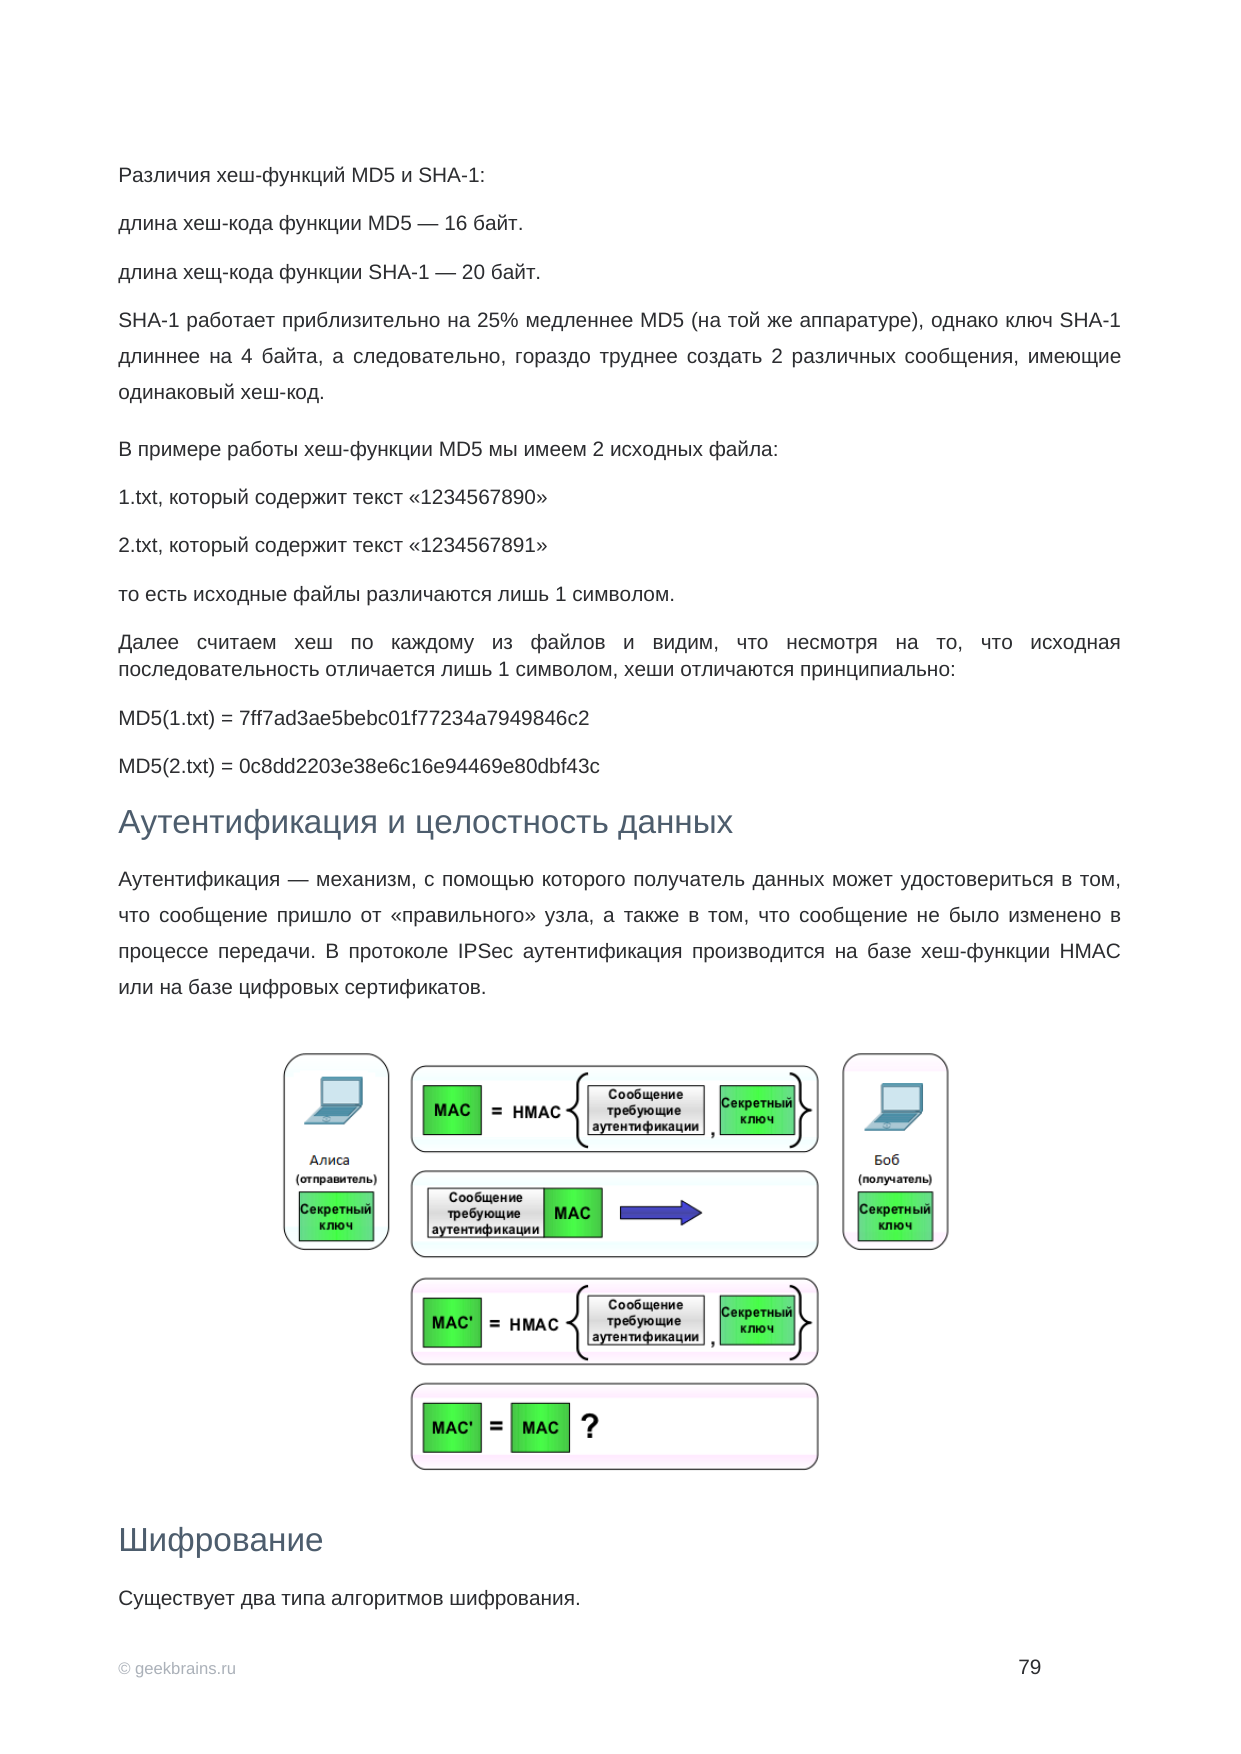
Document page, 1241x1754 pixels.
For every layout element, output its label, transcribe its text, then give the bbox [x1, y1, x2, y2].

text длина хеш-кода функции MD5 — 16 байт. [118, 211, 1122, 235]
picture [267, 1031, 973, 1496]
text 2.txt, который содержит текст «1234567891» [118, 533, 1122, 557]
text MD5(2.txt) = 0c8dd2203e38e6c16e94469e80dbf43c [118, 754, 1122, 778]
subtitle Шифрование [118, 1520, 1122, 1559]
subtitle Аутентификация и целостность данных [118, 802, 1122, 841]
text В примере работы хеш-функции MD5 мы имеем 2 исходных файла: [118, 436, 1122, 460]
text 1.txt, который содержит текст «1234567890» [118, 485, 1122, 509]
text Аутентификация — механизм, с помощью которого получатель данных может удостовериться в том, что сообщение пришло от «правильного» узла, а также в том, что сообщение не было изменено в процессе передачи. В протоколе IPSec аутентификация производится на базе хеш-функции HMAC или на базе цифровых сертификатов. [118, 867, 1122, 999]
text длина хещ-кода функции SHA-1 — 20 байт. [118, 259, 1122, 283]
text Существует два типа алгоритмов шифрования. [118, 1585, 1122, 1609]
text то есть исходные файлы различаются лишь 1 символом. [118, 581, 1122, 605]
text SHA-1 работает приблизительно на 25% медленнее MD5 (на той же аппаратуре), однако ключ SHA-1 длиннее на 4 байта, а следовательно, гораздо труднее создать 2 различных сообщения, имеющие одинаковый хеш-код. [118, 308, 1122, 404]
text MD5(1.txt) = 7ff7ad3ae5bebc01f77234a7949846c2 [118, 706, 1122, 729]
text Далее считаем хеш по каждому из файлов и видим, что несмотря на то, что исходная последовательность отличается лишь 1 символом, хеши отличаются принципиально: [118, 630, 1122, 681]
text Различия хеш-функций MD5 и SHA-1: [118, 163, 1122, 187]
